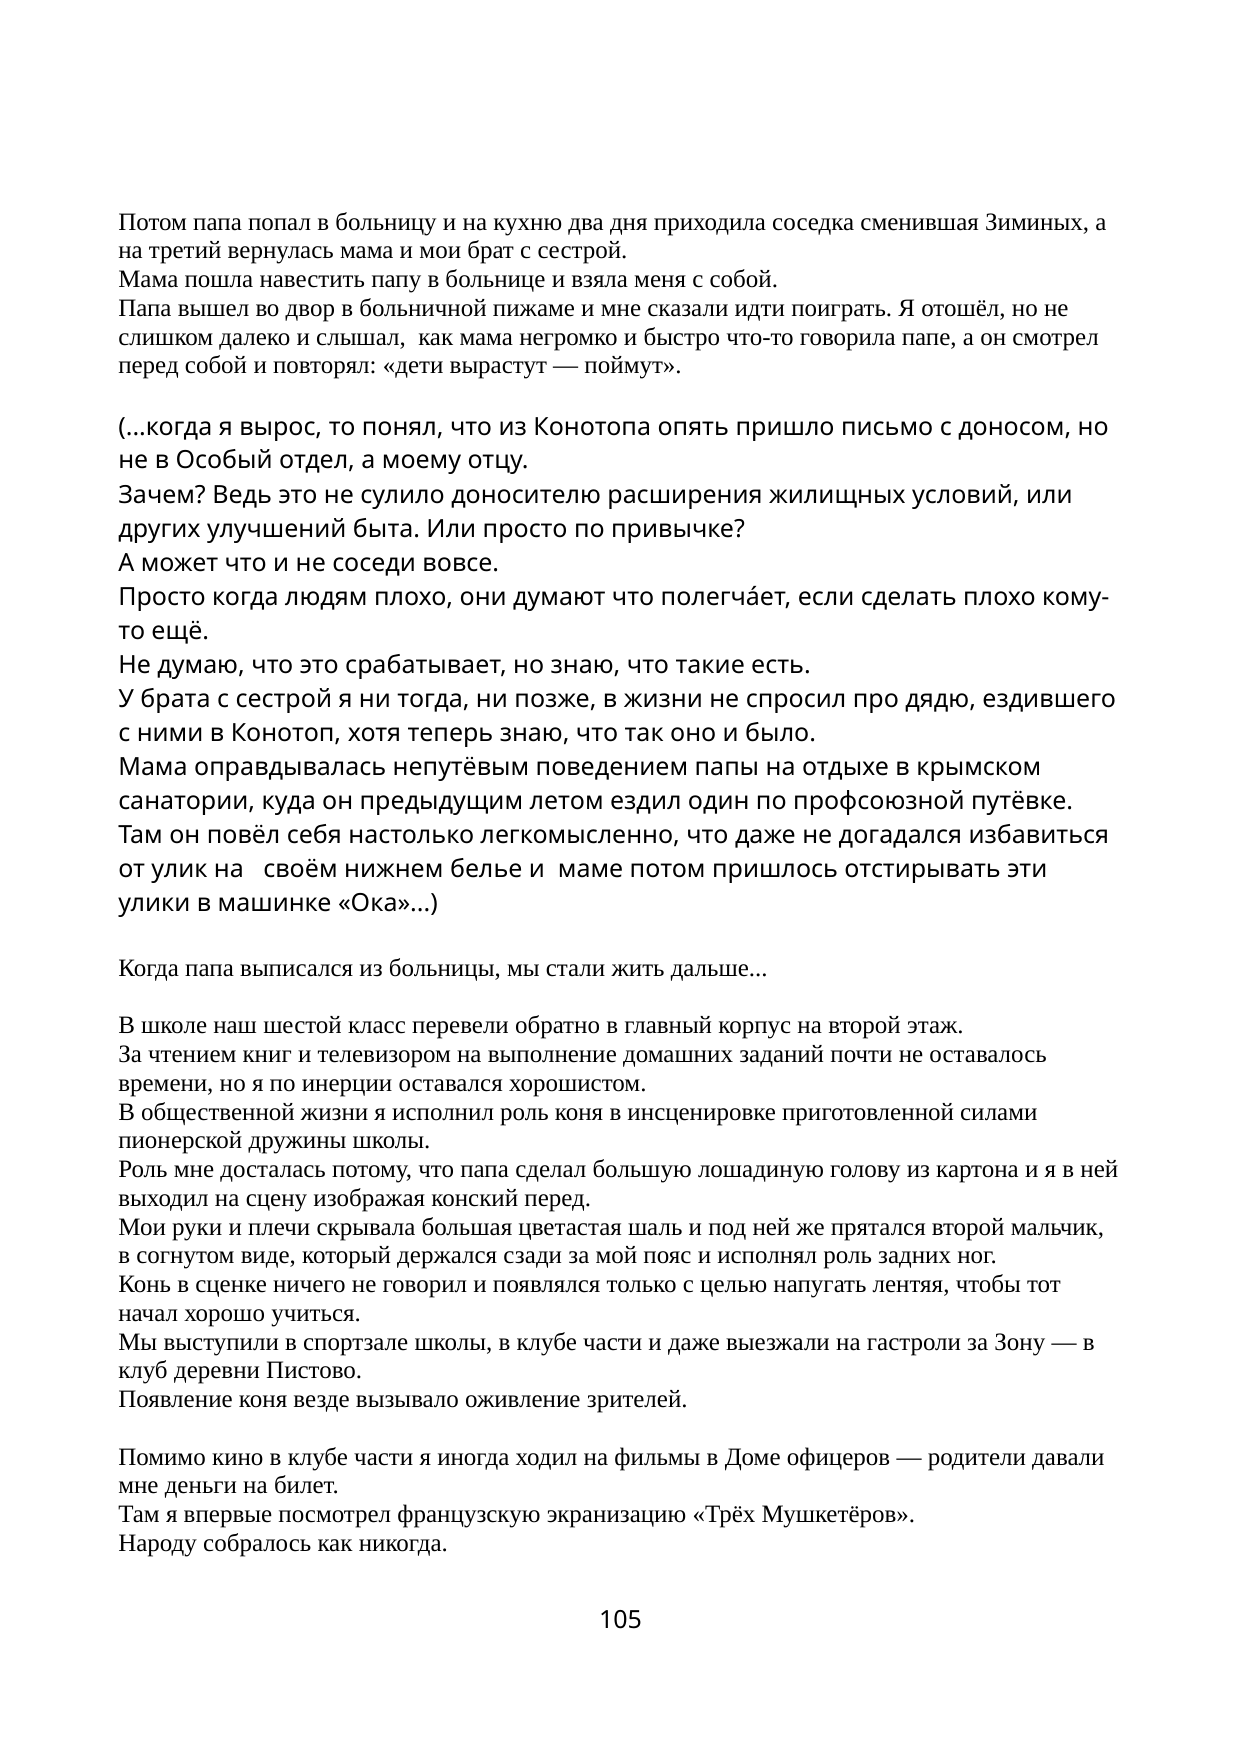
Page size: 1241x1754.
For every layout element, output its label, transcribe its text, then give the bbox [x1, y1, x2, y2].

text Потом папа попал в больницу и на кухню два дня приходила соседка сменившая Зиминых, а на третий вернулась мама и мои брат с сестрой. [118, 207, 1122, 264]
text Папа вышел во двор в больничной пижаме и мне сказали идти поиграть. Я отошёл, но не слишком далеко и слышал, как мама негромко и быстро что-то говорила папе, а он смотрел перед собой и повторял: «дети вырастут — поймут». [118, 293, 1122, 379]
text (...когда я вырос, то понял, что из Конотопа опять пришло письмо с доносом, но не в Особый отдел, а моему отцу. [118, 408, 1122, 476]
text У брата с сестрой я ни тогда, ни позже, в жизни не спросил про дядю, ездившего с ними в Конотоп, хотя теперь знаю, что так оно и было. [118, 681, 1122, 749]
text Просто когда людям плохо, они думают что полегчáет, если сделать плохо кому-то ещё. [118, 578, 1122, 647]
text Конь в сценке ничего не говорил и появлялся только с целью напугать лентяя, чтобы тот начал хорошо учиться. [118, 1269, 1122, 1327]
text За чтением книг и телевизором на выполнение домашних заданий почти не оставалось времени, но я по инерции оставался хорошистом. [118, 1039, 1122, 1097]
text Когда папа выписался из больницы, мы стали жить дальше... [118, 953, 1122, 982]
text Там я впервые посмотрел французскую экранизацию «Трёх Мушкетёров». [118, 1499, 1122, 1528]
text Мама пошла навестить папу в больнице и взяла меня с собой. [118, 264, 1122, 293]
text Появление коня везде вызывало оживление зрителей. [118, 1384, 1122, 1413]
text Роль мне досталась потому, что папа сделал большую лошадиную голову из картона и я в ней выходил на сцену изображая конский перед. [118, 1154, 1122, 1212]
text Народу собралось как никогда. [118, 1528, 1122, 1557]
text А может что и не соседи вовсе. [118, 544, 1122, 578]
text Помимо кино в клубе части я иногда ходил на фильмы в Доме офицеров — родители давали мне деньги на билет. [118, 1442, 1122, 1499]
text В школе наш шестой класс перевели обратно в главный корпус на второй этаж. [118, 1011, 1122, 1039]
text Мама оправдывалась непутёвым поведением папы на отдыхе в крымском санатории, куда он предыдущим летом ездил один по профсоюзной путёвке. [118, 749, 1122, 817]
text Мои руки и плечи скрывала большая цветастая шаль и под ней же прятался второй мальчик, в согнутом виде, который держался сзади за мой пояс и исполнял роль задних ног. [118, 1212, 1122, 1269]
text Мы выступили в спортзале школы, в клубе части и даже выезжали на гастроли за Зону — в клуб деревни Пистово. [118, 1327, 1122, 1384]
text Не думаю, что это срабатывает, но знаю, что такие есть. [118, 647, 1122, 681]
text Там он повёл себя настолько легкомысленно, что даже не догадался избавиться от улик на своём нижнем белье и маме потом пришлось отстирывать эти улики в машинке «Ока»...) [118, 817, 1122, 919]
text Зачем? Ведь это не сулило доносителю расширения жилищных условий, или других улучшений быта. Или просто по привычке? [118, 476, 1122, 544]
text В общественной жизни я исполнил роль коня в инсценировке приготовленной силами пионерской дружины школы. [118, 1097, 1122, 1154]
